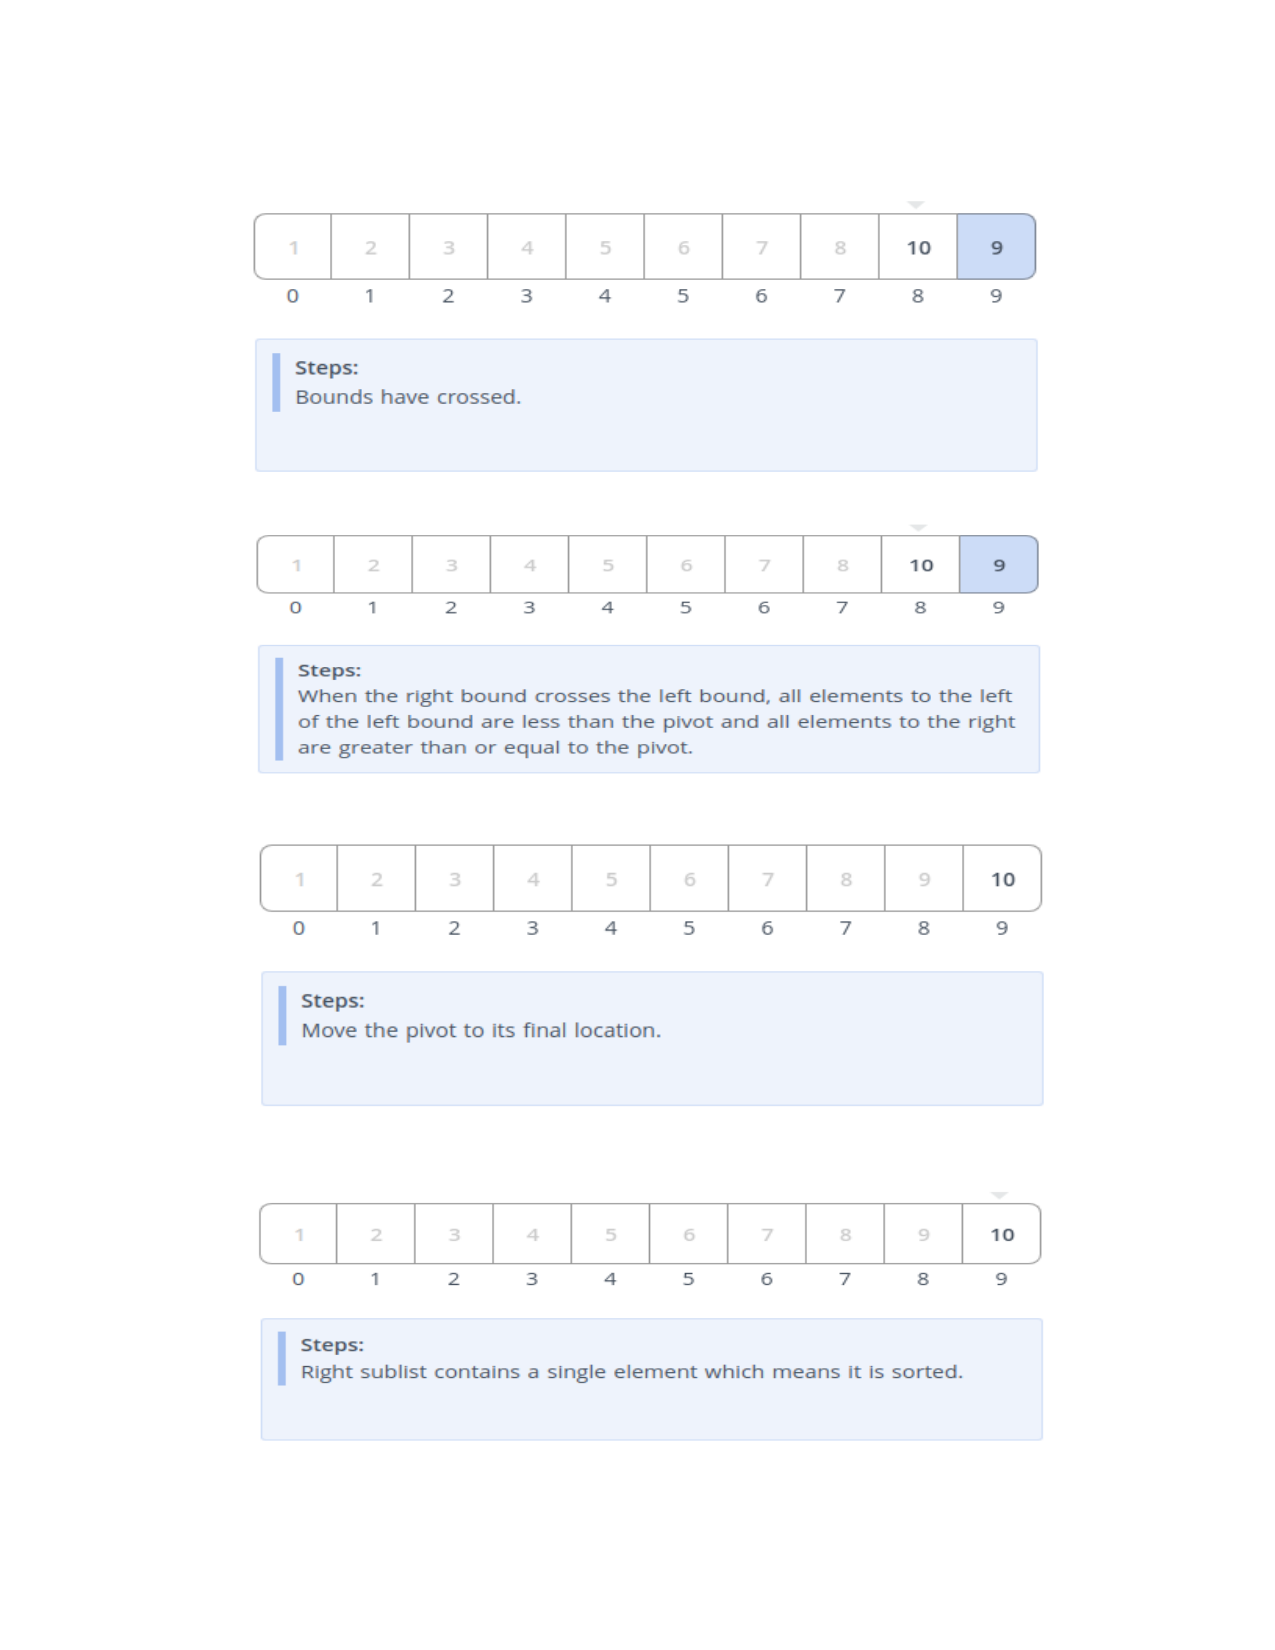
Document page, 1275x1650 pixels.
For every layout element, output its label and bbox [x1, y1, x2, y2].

picture [238, 507, 1053, 798]
picture [221, 173, 1049, 492]
picture [236, 1175, 1062, 1475]
picture [224, 816, 1069, 1121]
